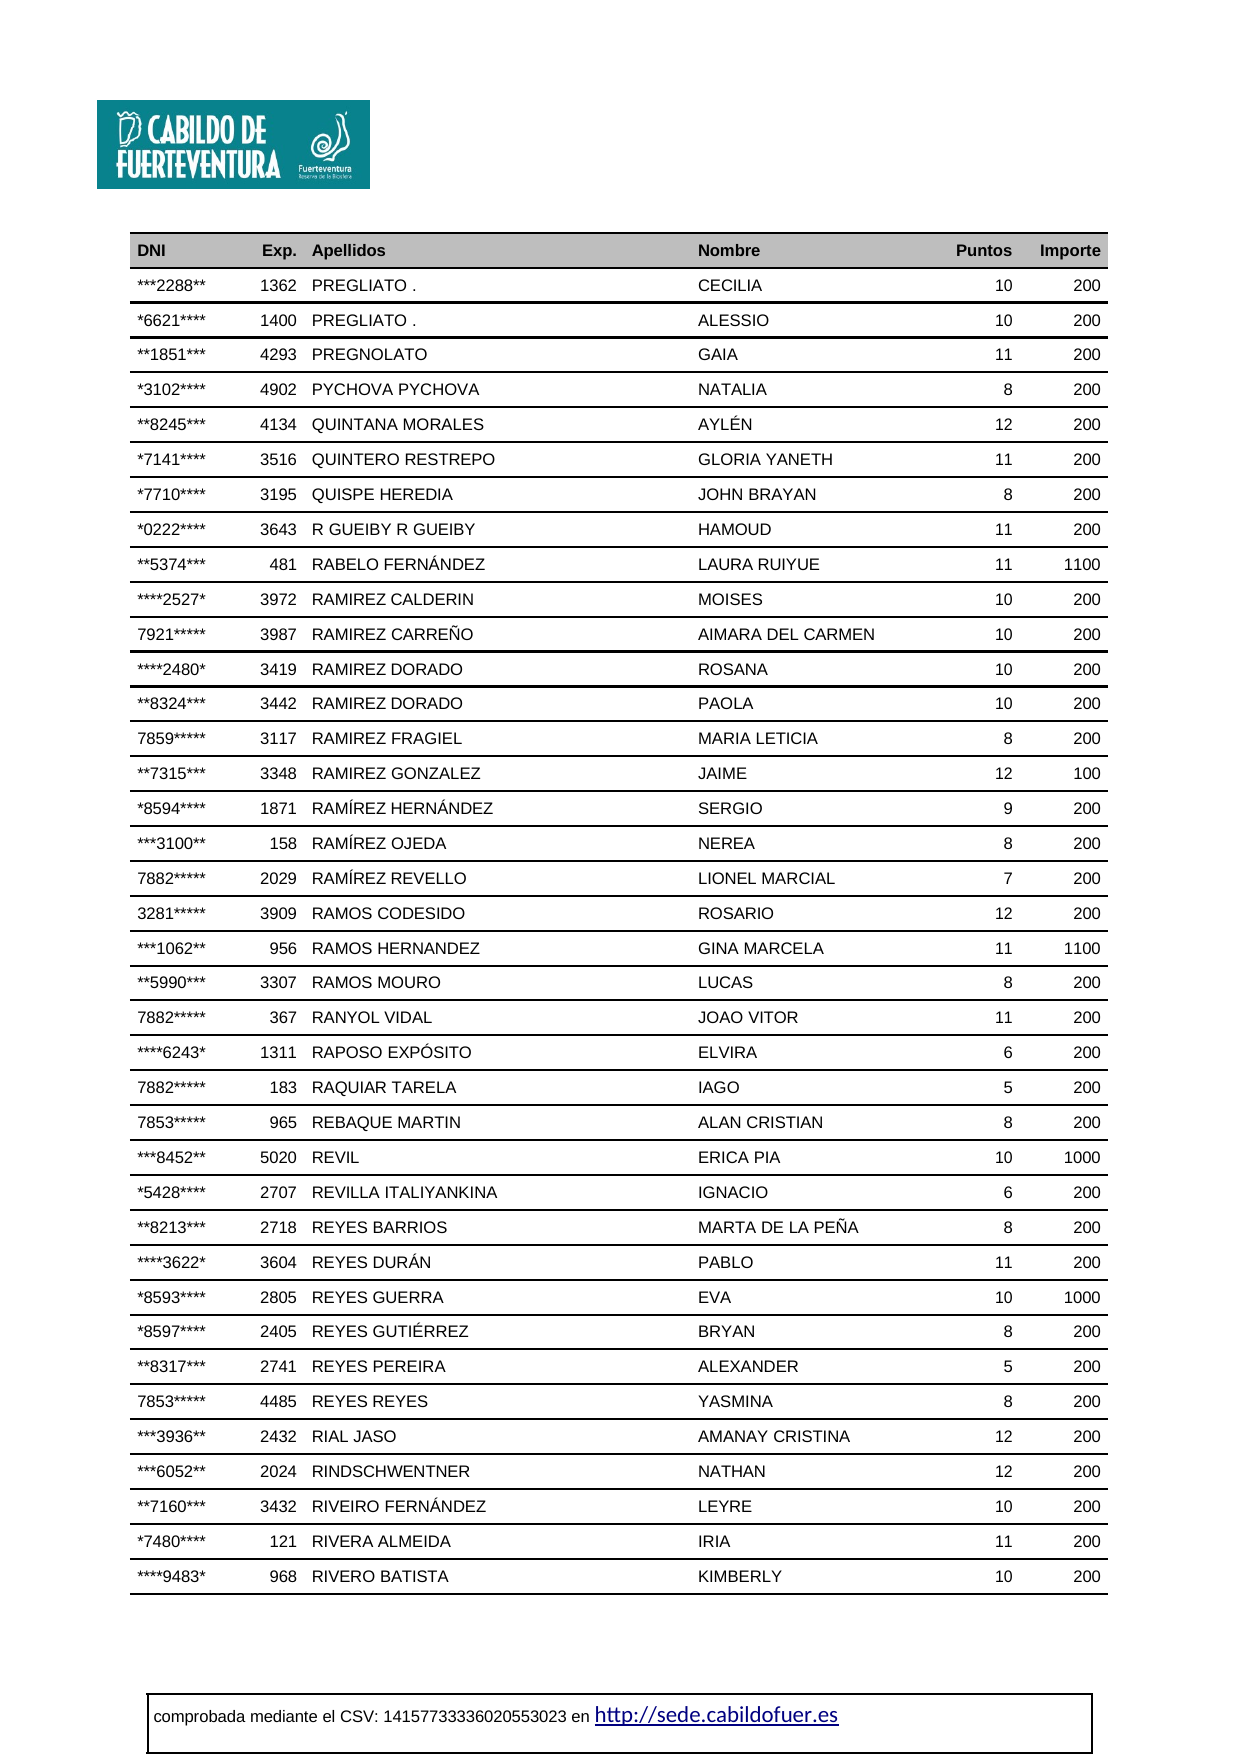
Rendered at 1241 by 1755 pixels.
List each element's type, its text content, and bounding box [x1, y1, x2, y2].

table_cell *5428**** [130, 1176, 233, 1209]
table_header Apellidos [304, 234, 598, 267]
table_cell 200 [1026, 1490, 1108, 1523]
table_cell 183 [233, 1071, 304, 1104]
table_cell 965 [233, 1106, 304, 1139]
table_cell ROSANA [598, 653, 916, 685]
table_cell 121 [233, 1525, 304, 1558]
table_cell 200 [1026, 653, 1108, 685]
table_cell 3281***** [130, 897, 233, 929]
table_cell 968 [233, 1560, 304, 1593]
table_cell 6 [916, 1036, 1026, 1069]
table_cell AIMARA DEL CARMEN [598, 618, 916, 650]
table_header Importe [1026, 234, 1108, 267]
table_cell 8 [916, 1106, 1026, 1139]
table_cell PREGLIATO . [304, 304, 598, 336]
table_cell NEREA [598, 827, 916, 860]
table_cell 7882***** [130, 862, 233, 895]
table_cell **7315*** [130, 757, 233, 790]
table_cell 200 [1026, 583, 1108, 616]
table_cell ***3100** [130, 827, 233, 860]
table_cell ERICA PIA [598, 1141, 916, 1174]
table_cell AYLÉN [598, 408, 916, 441]
table_cell 10 [916, 688, 1026, 720]
table_cell 2432 [233, 1420, 304, 1453]
table_cell R GUEIBY R GUEIBY [304, 513, 598, 546]
table_cell 200 [1026, 897, 1108, 929]
table_cell 200 [1026, 408, 1108, 441]
table_cell PREGNOLATO [304, 339, 598, 371]
table_cell 158 [233, 827, 304, 860]
table_cell CECILIA [598, 269, 916, 301]
table_header Puntos [916, 234, 1026, 267]
table_cell RINDSCHWENTNER [304, 1455, 598, 1488]
table_cell GLORIA YANETH [598, 443, 916, 476]
table_cell 200 [1026, 1071, 1108, 1104]
table_cell RIAL JASO [304, 1420, 598, 1453]
table_cell 10 [916, 1141, 1026, 1174]
table_cell 200 [1026, 1560, 1108, 1593]
table_cell ***6052** [130, 1455, 233, 1488]
table_cell JOAO VITOR [598, 1001, 916, 1034]
table_cell 3604 [233, 1246, 304, 1278]
table_cell 11 [916, 339, 1026, 371]
table_cell 481 [233, 548, 304, 581]
table_cell 7921***** [130, 618, 233, 650]
table_cell LIONEL MARCIAL [598, 862, 916, 895]
table_cell 1100 [1026, 548, 1108, 581]
table_cell 1311 [233, 1036, 304, 1069]
table_cell RAMIREZ GONZALEZ [304, 757, 598, 790]
table_cell 12 [916, 1420, 1026, 1453]
table_cell LEYRE [598, 1490, 916, 1523]
table_cell RAQUIAR TARELA [304, 1071, 598, 1104]
table_cell RAMIREZ CALDERIN [304, 583, 598, 616]
table_cell 200 [1026, 967, 1108, 999]
table_cell AMANAY CRISTINA [598, 1420, 916, 1453]
table_cell **8245*** [130, 408, 233, 441]
table_cell 8 [916, 967, 1026, 999]
table_cell 12 [916, 897, 1026, 929]
table_cell PYCHOVA PYCHOVA [304, 373, 598, 406]
table_cell 8 [916, 1385, 1026, 1418]
table_cell MOISES [598, 583, 916, 616]
table_cell 1100 [1026, 932, 1108, 964]
table_cell MARIA LETICIA [598, 722, 916, 755]
table_header DNI [130, 234, 233, 267]
table_cell RAPOSO EXPÓSITO [304, 1036, 598, 1069]
table_cell 3432 [233, 1490, 304, 1523]
table_cell IGNACIO [598, 1176, 916, 1209]
table_cell RAMÍREZ OJEDA [304, 827, 598, 860]
table_cell 5020 [233, 1141, 304, 1174]
table_cell 11 [916, 443, 1026, 476]
table_cell RAMIREZ CARREÑO [304, 618, 598, 650]
table_cell NATALIA [598, 373, 916, 406]
table_cell IRIA [598, 1525, 916, 1558]
table_cell 2741 [233, 1350, 304, 1383]
table_cell REYES GUTIÉRREZ [304, 1316, 598, 1348]
table_cell 200 [1026, 373, 1108, 406]
table_cell 3972 [233, 583, 304, 616]
table_cell 4134 [233, 408, 304, 441]
table_cell NATHAN [598, 1455, 916, 1488]
table_cell 3643 [233, 513, 304, 546]
table_cell 2029 [233, 862, 304, 895]
table_cell 4293 [233, 339, 304, 371]
table_cell 10 [916, 1281, 1026, 1313]
table_cell **8317*** [130, 1350, 233, 1383]
table_cell 200 [1026, 269, 1108, 301]
table_cell 367 [233, 1001, 304, 1034]
table_cell 11 [916, 1001, 1026, 1034]
table_cell 10 [916, 304, 1026, 336]
table_cell ALESSIO [598, 304, 916, 336]
table_cell 200 [1026, 1455, 1108, 1488]
table_cell **8213*** [130, 1211, 233, 1244]
table_cell ***1062** [130, 932, 233, 964]
table_cell RAMOS HERNANDEZ [304, 932, 598, 964]
table_cell 8 [916, 1211, 1026, 1244]
table_cell 7853***** [130, 1106, 233, 1139]
table_cell 11 [916, 548, 1026, 581]
table_cell 1000 [1026, 1281, 1108, 1313]
table_cell 5 [916, 1071, 1026, 1104]
table_cell 200 [1026, 1350, 1108, 1383]
table_cell ALAN CRISTIAN [598, 1106, 916, 1139]
table_cell 7853***** [130, 1385, 233, 1418]
table_cell 200 [1026, 1036, 1108, 1069]
table_cell 8 [916, 373, 1026, 406]
table_cell JAIME [598, 757, 916, 790]
table_cell ****6243* [130, 1036, 233, 1069]
table_cell 8 [916, 1316, 1026, 1348]
table_cell RAMIREZ DORADO [304, 688, 598, 720]
table_cell RAMOS MOURO [304, 967, 598, 999]
table_cell 3516 [233, 443, 304, 476]
table_cell 956 [233, 932, 304, 964]
table_cell 10 [916, 653, 1026, 685]
table_cell *3102**** [130, 373, 233, 406]
table_cell RAMOS CODESIDO [304, 897, 598, 929]
table_cell *8597**** [130, 1316, 233, 1348]
table_cell *7141**** [130, 443, 233, 476]
table_cell 1362 [233, 269, 304, 301]
table_cell 2718 [233, 1211, 304, 1244]
table_cell JOHN BRAYAN [598, 478, 916, 511]
table_cell RIVEIRO FERNÁNDEZ [304, 1490, 598, 1523]
table_cell RANYOL VIDAL [304, 1001, 598, 1034]
table_cell 200 [1026, 618, 1108, 650]
table_cell 3348 [233, 757, 304, 790]
table_cell GAIA [598, 339, 916, 371]
table_cell 200 [1026, 688, 1108, 720]
table_cell 1871 [233, 792, 304, 825]
table_cell LUCAS [598, 967, 916, 999]
table_cell ****3622* [130, 1246, 233, 1278]
table_cell RIVERO BATISTA [304, 1560, 598, 1593]
table_cell 1000 [1026, 1141, 1108, 1174]
table_cell 11 [916, 513, 1026, 546]
table_cell SERGIO [598, 792, 916, 825]
table_cell 3987 [233, 618, 304, 650]
table_cell 200 [1026, 1525, 1108, 1558]
table_cell RAMIREZ DORADO [304, 653, 598, 685]
table_cell PREGLIATO . [304, 269, 598, 301]
table_cell 4485 [233, 1385, 304, 1418]
table_cell 200 [1026, 722, 1108, 755]
table_cell HAMOUD [598, 513, 916, 546]
table_cell 200 [1026, 443, 1108, 476]
table_cell REYES GUERRA [304, 1281, 598, 1313]
table_cell 10 [916, 1560, 1026, 1593]
table_cell 6 [916, 1176, 1026, 1209]
table_cell REVIL [304, 1141, 598, 1174]
table_cell 200 [1026, 478, 1108, 511]
table_cell **8324*** [130, 688, 233, 720]
table_cell 1400 [233, 304, 304, 336]
table_cell 200 [1026, 1316, 1108, 1348]
table_cell 2805 [233, 1281, 304, 1313]
table_cell REBAQUE MARTIN [304, 1106, 598, 1139]
table_cell 2707 [233, 1176, 304, 1209]
table_cell 8 [916, 722, 1026, 755]
table_cell IAGO [598, 1071, 916, 1104]
table_cell 3195 [233, 478, 304, 511]
table_cell QUINTANA MORALES [304, 408, 598, 441]
table_cell BRYAN [598, 1316, 916, 1348]
table_cell **5374*** [130, 548, 233, 581]
table_cell 100 [1026, 757, 1108, 790]
table_cell 200 [1026, 1420, 1108, 1453]
table_cell 3909 [233, 897, 304, 929]
table_cell PAOLA [598, 688, 916, 720]
table_cell **7160*** [130, 1490, 233, 1523]
table_cell 200 [1026, 1001, 1108, 1034]
table_cell *6621**** [130, 304, 233, 336]
table_cell 7882***** [130, 1071, 233, 1104]
table_cell 5 [916, 1350, 1026, 1383]
table_cell **1851*** [130, 339, 233, 371]
table_cell 200 [1026, 1211, 1108, 1244]
table_cell YASMINA [598, 1385, 916, 1418]
table_cell 4902 [233, 373, 304, 406]
table_cell RAMÍREZ REVELLO [304, 862, 598, 895]
table_cell ***8452** [130, 1141, 233, 1174]
table_cell 10 [916, 618, 1026, 650]
table_cell 200 [1026, 792, 1108, 825]
table_cell *7710**** [130, 478, 233, 511]
table_cell RABELO FERNÁNDEZ [304, 548, 598, 581]
table_cell 200 [1026, 1176, 1108, 1209]
table_cell QUINTERO RESTREPO [304, 443, 598, 476]
table_cell 12 [916, 1455, 1026, 1488]
table_cell RAMÍREZ HERNÁNDEZ [304, 792, 598, 825]
table_cell MARTA DE LA PEÑA [598, 1211, 916, 1244]
table_cell 200 [1026, 339, 1108, 371]
table_cell 200 [1026, 1385, 1108, 1418]
table_cell 200 [1026, 304, 1108, 336]
table_cell PABLO [598, 1246, 916, 1278]
table_cell 3117 [233, 722, 304, 755]
table_cell ****2480* [130, 653, 233, 685]
table_cell REYES REYES [304, 1385, 598, 1418]
table_cell REYES BARRIOS [304, 1211, 598, 1244]
table_cell 10 [916, 1490, 1026, 1523]
table_cell 7859***** [130, 722, 233, 755]
table_cell 2405 [233, 1316, 304, 1348]
table_cell ***3936** [130, 1420, 233, 1453]
table_cell ****2527* [130, 583, 233, 616]
table_cell *0222**** [130, 513, 233, 546]
table_cell 10 [916, 583, 1026, 616]
table_cell 11 [916, 932, 1026, 964]
table_cell ROSARIO [598, 897, 916, 929]
table_cell 8 [916, 478, 1026, 511]
table_cell ELVIRA [598, 1036, 916, 1069]
table_cell 12 [916, 757, 1026, 790]
table_cell 3419 [233, 653, 304, 685]
table_cell 200 [1026, 1246, 1108, 1278]
table_header Nombre [598, 234, 916, 267]
table_cell 7 [916, 862, 1026, 895]
table_cell 3442 [233, 688, 304, 720]
table_cell REYES DURÁN [304, 1246, 598, 1278]
table_cell 11 [916, 1246, 1026, 1278]
table_cell REYES PEREIRA [304, 1350, 598, 1383]
table_cell 200 [1026, 513, 1108, 546]
table_cell ALEXANDER [598, 1350, 916, 1383]
table_cell 9 [916, 792, 1026, 825]
table_cell RAMIREZ FRAGIEL [304, 722, 598, 755]
table_cell ****9483* [130, 1560, 233, 1593]
table_cell 3307 [233, 967, 304, 999]
table_cell EVA [598, 1281, 916, 1313]
table_cell 8 [916, 827, 1026, 860]
table_cell 12 [916, 408, 1026, 441]
table_cell 11 [916, 1525, 1026, 1558]
table_cell **5990*** [130, 967, 233, 999]
table_cell *8593**** [130, 1281, 233, 1313]
table_cell LAURA RUIYUE [598, 548, 916, 581]
table_cell GINA MARCELA [598, 932, 916, 964]
table_cell *7480**** [130, 1525, 233, 1558]
table_cell ***2288** [130, 269, 233, 301]
table_cell 2024 [233, 1455, 304, 1488]
table_cell 10 [916, 269, 1026, 301]
table_cell 200 [1026, 862, 1108, 895]
table_cell 7882***** [130, 1001, 233, 1034]
table_cell *8594**** [130, 792, 233, 825]
table_cell REVILLA ITALIYANKINA [304, 1176, 598, 1209]
table_header Exp. [233, 234, 304, 267]
table_cell KIMBERLY [598, 1560, 916, 1593]
table_cell RIVERA ALMEIDA [304, 1525, 598, 1558]
table_cell 200 [1026, 1106, 1108, 1139]
table_cell QUISPE HEREDIA [304, 478, 598, 511]
table_cell 200 [1026, 827, 1108, 860]
